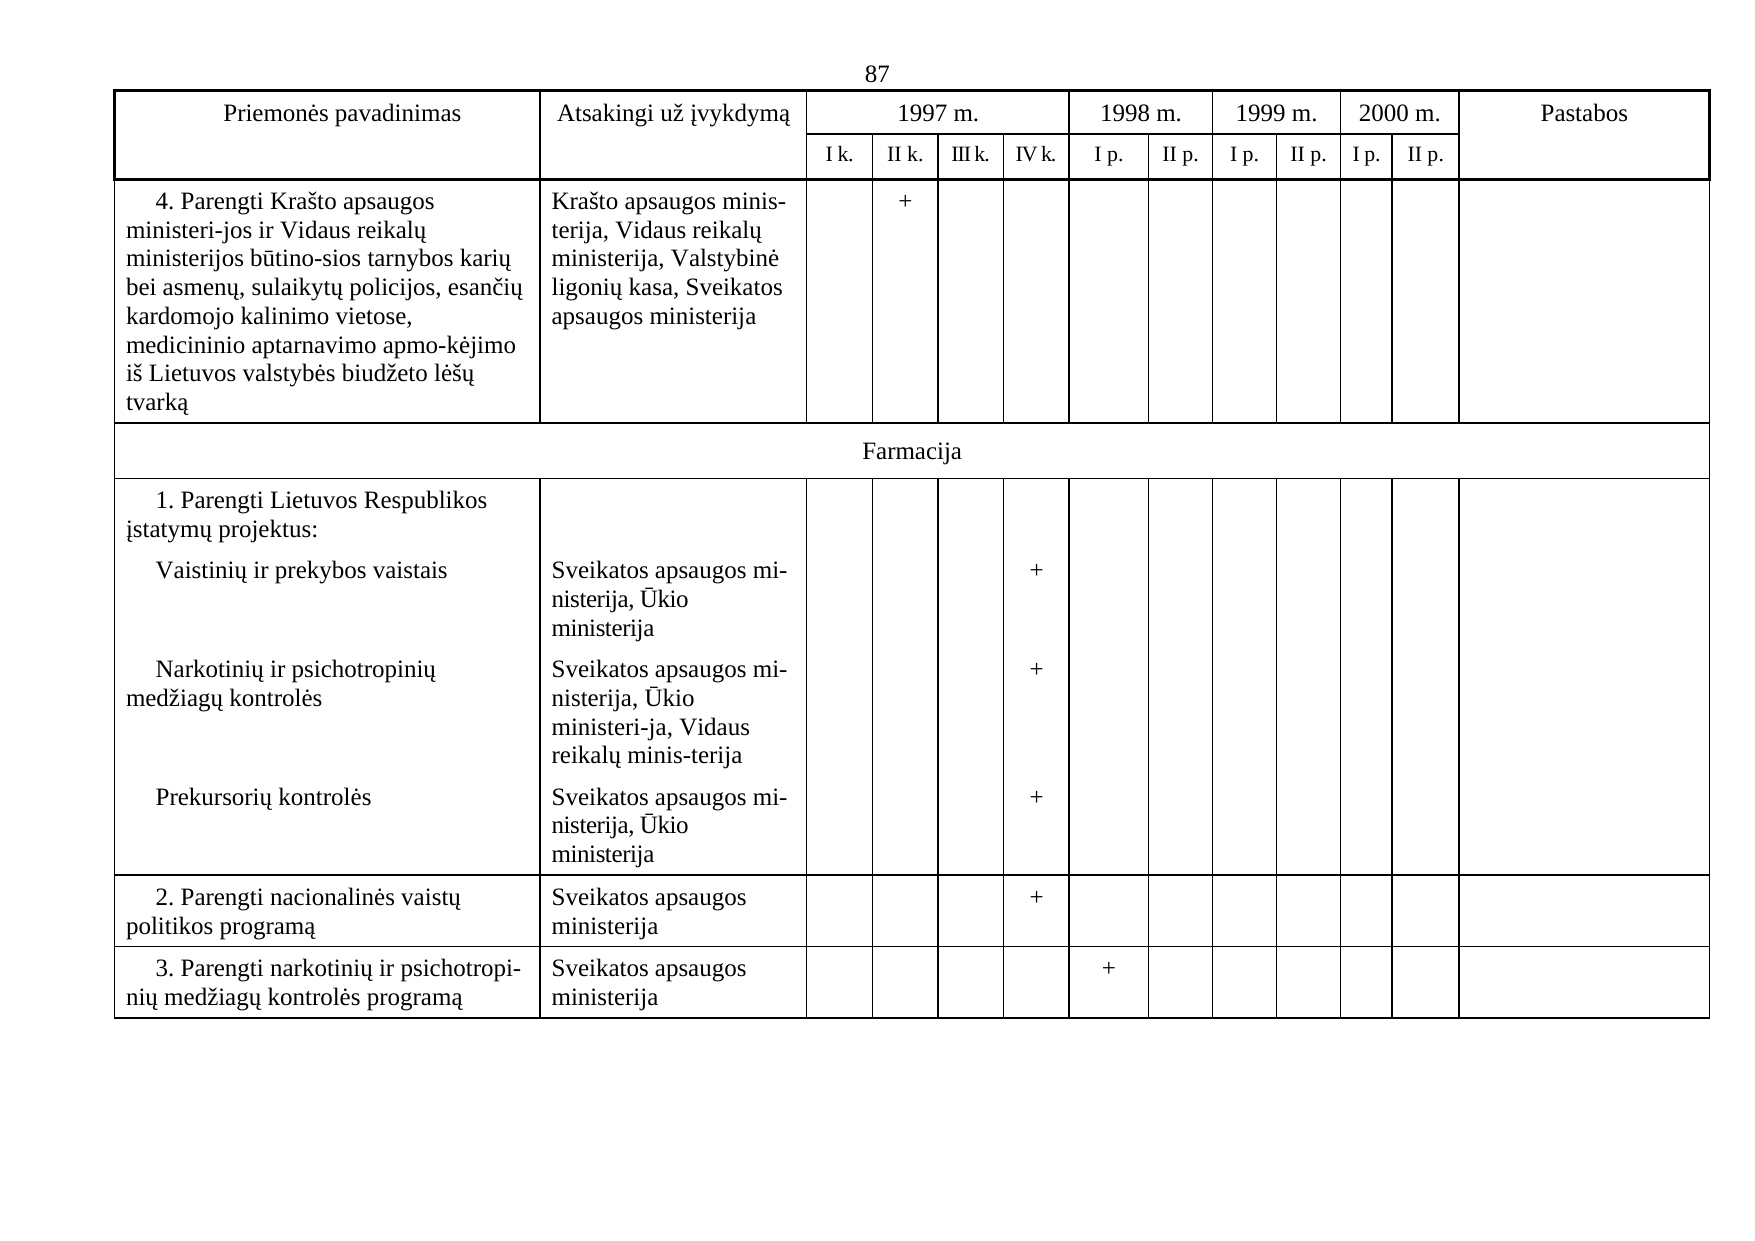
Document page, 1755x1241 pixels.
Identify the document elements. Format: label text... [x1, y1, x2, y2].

table_cell [1460, 133, 1708, 178]
table_cell [1393, 876, 1458, 946]
table_cell [1213, 549, 1276, 648]
table_cell [1213, 479, 1276, 549]
table_header 1999 m. [1213, 92, 1340, 133]
table_cell I p. [1341, 135, 1391, 178]
table_header 1997 m. [807, 92, 1068, 133]
table_cell [1277, 549, 1340, 648]
table_cell [807, 775, 872, 874]
table_cell [873, 947, 937, 1017]
table_cell + [1004, 775, 1068, 874]
table_cell [939, 947, 1003, 1017]
table_cell [807, 479, 872, 549]
table_cell Sveikatos apsaugos ministerija [541, 876, 806, 946]
table_cell Prekursorių kontrolės [115, 775, 539, 874]
table_cell [807, 549, 872, 648]
table_cell [1393, 549, 1458, 648]
table_cell [1070, 648, 1148, 775]
table_cell [1213, 775, 1276, 874]
table_cell I k. [807, 135, 872, 178]
table_cell + [1004, 549, 1068, 648]
table_cell [541, 479, 806, 549]
table_cell [939, 479, 1003, 549]
table_cell [807, 876, 872, 946]
table_cell 2. Parengti nacionalinės vaistų politikos programą [115, 876, 539, 946]
table_cell 1. Parengti Lietuvos Respublikos įstatymų projektus: [115, 479, 539, 549]
table_cell [1341, 648, 1391, 775]
table_cell [116, 133, 539, 178]
table_cell [939, 876, 1003, 946]
table_cell [1341, 549, 1391, 648]
table_cell 3. Parengti narkotinių ir psichotropi-nių medžiagų kontrolės programą [115, 947, 539, 1017]
table_cell [1460, 181, 1709, 422]
table_cell [1149, 479, 1212, 549]
table_header 1998 m. [1070, 92, 1212, 133]
table_cell [807, 181, 872, 422]
table_cell [1149, 775, 1212, 874]
table_cell [807, 947, 872, 1017]
table_cell [1213, 181, 1276, 422]
table_cell [1149, 648, 1212, 775]
table_cell [1070, 876, 1148, 946]
table_cell [1213, 648, 1276, 775]
table_cell III k. [939, 135, 1003, 178]
table_cell [1277, 775, 1340, 874]
table_cell [1213, 947, 1276, 1017]
table_cell [1004, 181, 1068, 422]
table_cell [1004, 479, 1068, 549]
table_cell [1393, 648, 1458, 775]
table_cell II p. [1149, 135, 1212, 178]
table_cell Narkotinių ir psichotropinių medžiagų kontrolės [115, 648, 539, 775]
table_cell [1070, 549, 1148, 648]
table_cell [873, 549, 937, 648]
table_cell I p. [1070, 135, 1148, 178]
table_cell [1460, 648, 1709, 775]
table_cell IV k. [1004, 135, 1068, 178]
table_header Pastabos [1460, 92, 1708, 133]
table_cell [939, 549, 1003, 648]
table_cell [1460, 876, 1709, 946]
table_cell I p. [1213, 135, 1276, 178]
table_cell [1149, 947, 1212, 1017]
table_cell [1460, 775, 1709, 874]
table_cell [939, 775, 1003, 874]
table_cell Vaistinių ir prekybos vaistais [115, 549, 539, 648]
table_cell [1213, 876, 1276, 946]
table_cell [1341, 775, 1391, 874]
table_cell Sveikatos apsaugos ministerija [541, 947, 806, 1017]
table_cell [1004, 947, 1068, 1017]
table_header Atsakingi už įvykdymą [541, 92, 806, 133]
table_cell [1070, 181, 1148, 422]
table_cell II p. [1393, 135, 1458, 178]
table_cell [1149, 876, 1212, 946]
table_cell [1277, 876, 1340, 946]
table_header Priemonės pavadinimas [116, 92, 539, 133]
table_cell Krašto apsaugos minis-terija, Vidaus reikalų ministerija, Valstybinė ligonių kasa, Sveikatos apsaugos ministerija [541, 181, 806, 422]
table_cell Sveikatos apsaugos mi-nisterija, Ūkio ministerija [541, 549, 806, 648]
table_cell [1070, 479, 1148, 549]
table_cell [1393, 947, 1458, 1017]
table_cell [873, 775, 937, 874]
table_cell [1341, 479, 1391, 549]
table_cell + [1070, 947, 1148, 1017]
table_cell [1070, 775, 1148, 874]
table_cell [1393, 479, 1458, 549]
table_cell 4. Parengti Krašto apsaugos ministeri-jos ir Vidaus reikalų ministerijos būtino-sios tarnybos karių bei asmenų, sulaikytų policijos, esančių kardomojo kalinimo vietose, medicininio aptarnavimo apmo-kėjimo iš Lietuvos valstybės biudžeto lėšų tvarką [115, 181, 539, 422]
table_cell [1149, 549, 1212, 648]
table_cell [873, 479, 937, 549]
table_cell [541, 133, 806, 178]
table_cell Farmacija [115, 424, 1709, 478]
table_cell [1460, 947, 1709, 1017]
table_cell [1277, 947, 1340, 1017]
table_cell II p. [1277, 135, 1340, 178]
table_cell Sveikatos apsaugos mi-nisterija, Ūkio ministeri-ja, Vidaus reikalų minis-terija [541, 648, 806, 775]
table_cell [1277, 479, 1340, 549]
table_cell Sveikatos apsaugos mi-nisterija, Ūkio ministerija [541, 775, 806, 874]
table_cell + [1004, 876, 1068, 946]
table_cell [873, 648, 937, 775]
table_cell [1393, 181, 1458, 422]
table_cell [1149, 181, 1212, 422]
table_cell [1341, 876, 1391, 946]
table_cell [1341, 181, 1391, 422]
table_cell [1341, 947, 1391, 1017]
table_cell II k. [873, 135, 937, 178]
table_cell [873, 876, 937, 946]
table_cell [1393, 775, 1458, 874]
table_cell [1277, 181, 1340, 422]
table_cell [1277, 648, 1340, 775]
table_cell [1460, 549, 1709, 648]
table_cell + [873, 181, 937, 422]
table_cell [1460, 479, 1709, 549]
table_cell [807, 648, 872, 775]
table_header 2000 m. [1341, 92, 1458, 133]
table_cell [939, 181, 1003, 422]
table_cell + [1004, 648, 1068, 775]
table_cell [939, 648, 1003, 775]
